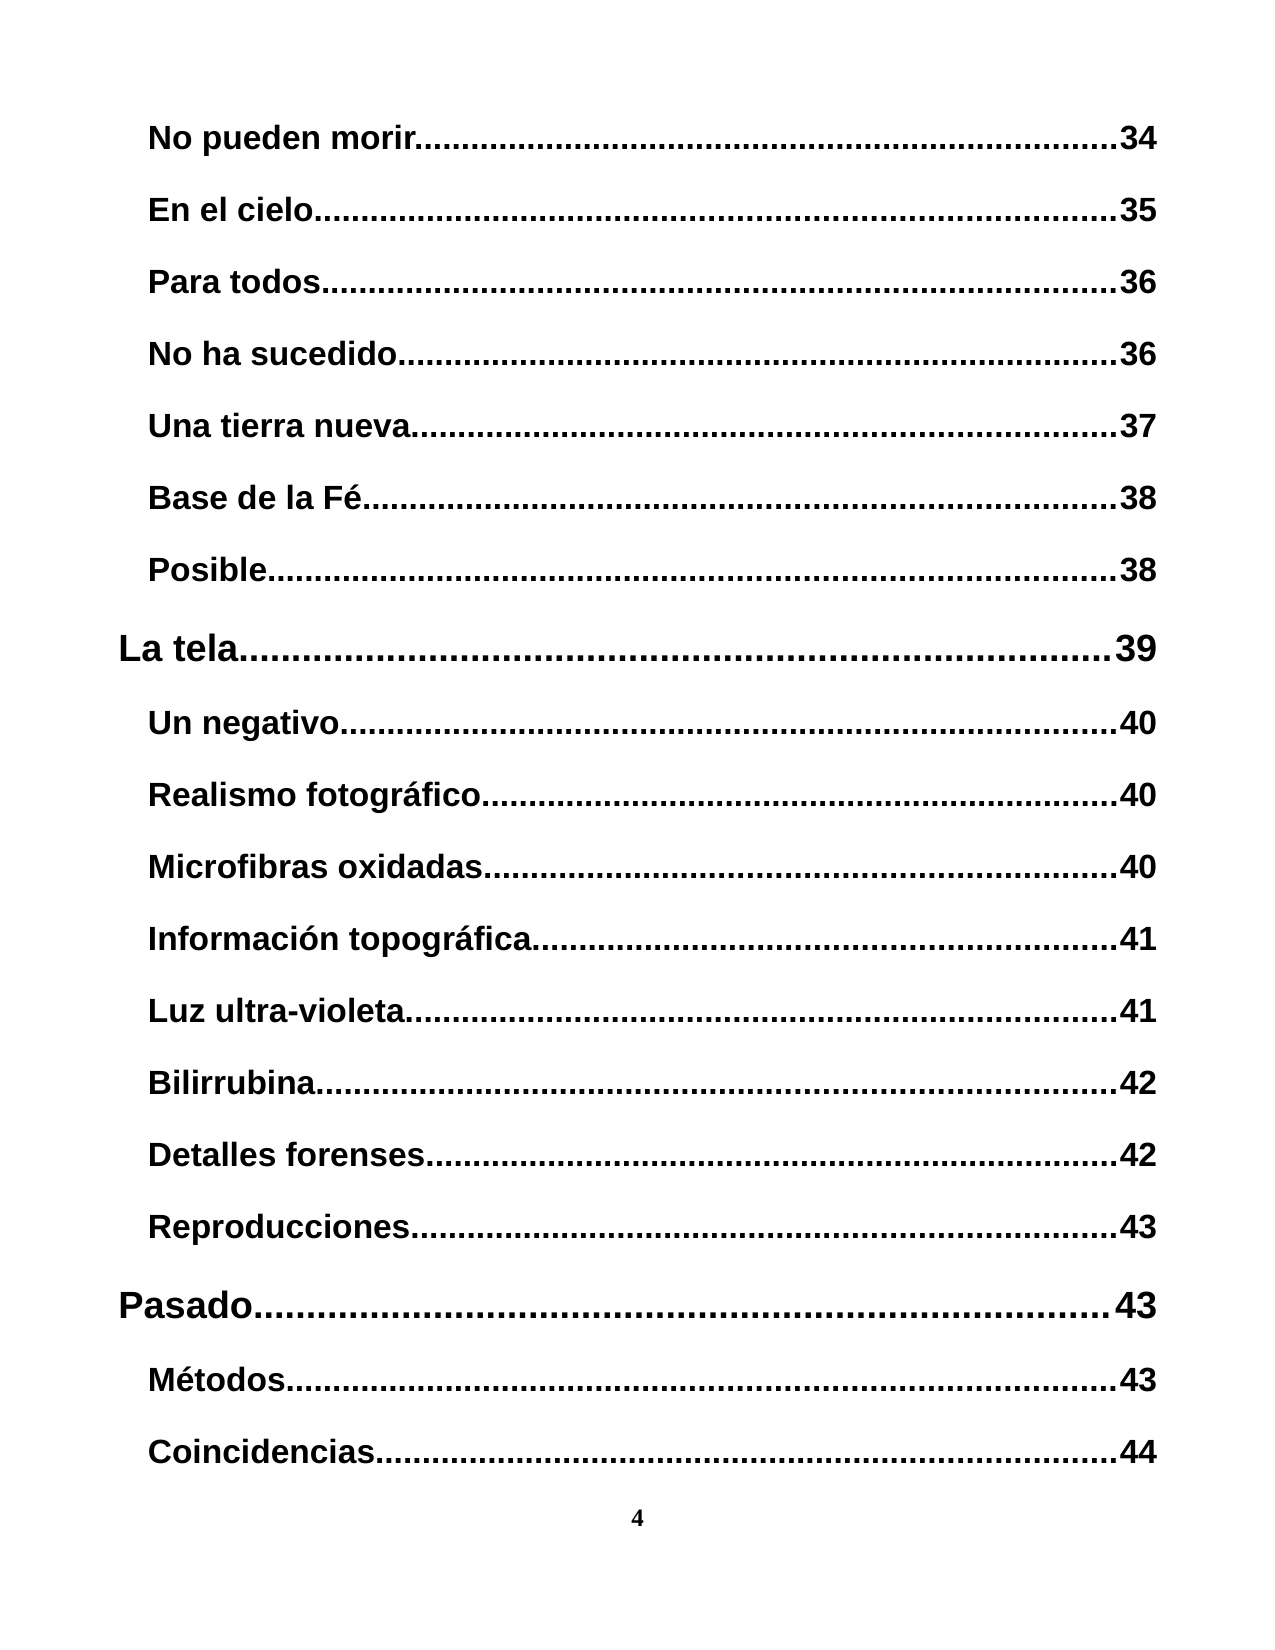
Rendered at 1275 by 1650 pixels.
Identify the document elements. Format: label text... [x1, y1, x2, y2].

text Información topográfica. 41 [148, 919, 1157, 958]
text Coincidencias. 44 [148, 1432, 1157, 1471]
text Una tierra nueva. 37 [148, 406, 1157, 445]
text Microfibras oxidadas. 40 [148, 847, 1157, 886]
text Posible. 38 [148, 550, 1157, 589]
text La tela. 39 [118, 626, 1157, 670]
text Pasado. 43 [118, 1283, 1157, 1327]
text Base de la Fé. 38 [148, 478, 1157, 517]
text Para todos. 36 [148, 262, 1157, 301]
text Bilirrubina. 42 [148, 1063, 1157, 1102]
text Luz ultra-violeta. 41 [148, 991, 1157, 1030]
text No pueden morir. 34 [148, 118, 1157, 157]
text Reproducciones. 43 [148, 1207, 1157, 1246]
text En el cielo. 35 [148, 190, 1157, 229]
text Detalles forenses. 42 [148, 1135, 1157, 1174]
text Métodos. 43 [148, 1360, 1157, 1399]
text No ha sucedido. 36 [148, 334, 1157, 373]
text Realismo fotográfico. 40 [148, 775, 1157, 814]
text Un negativo. 40 [148, 703, 1157, 742]
